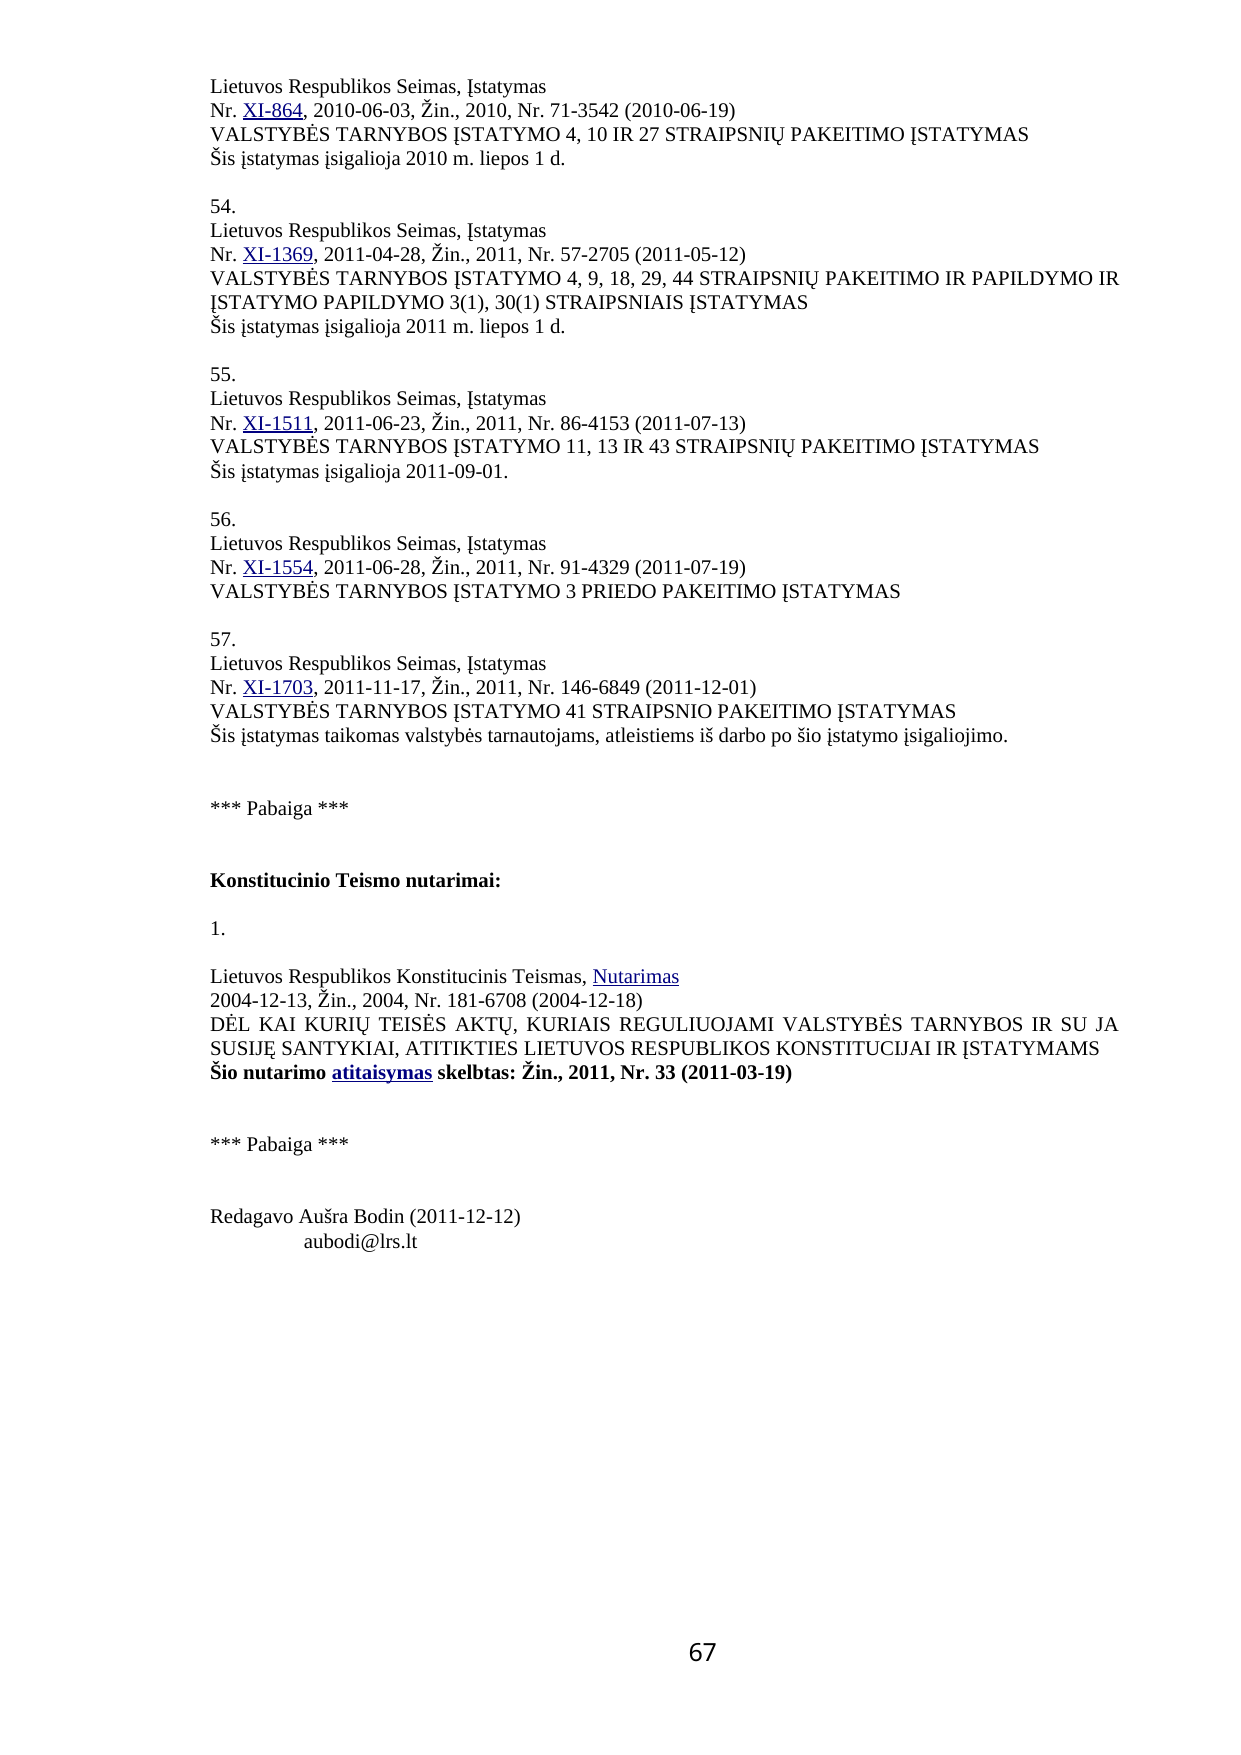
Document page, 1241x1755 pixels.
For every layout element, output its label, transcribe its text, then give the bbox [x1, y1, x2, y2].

text Konstitucinio Teismo nutarimai: [210, 868, 1120, 892]
text Nr. XI-1511, 2011-06-23, Žin., 2011, Nr. 86-4153 (2011-07-13) [210, 410, 1120, 434]
text DĖL KAI KURIŲ TEISĖS AKTŲ, KURIAIS REGULIUOJAMI VALSTYBĖS TARNYBOS IR SU JA SUSIJĘ SANTYKIAI, ATITIKTIES LIETUVOS RESPUBLIKOS KONSTITUCIJAI IR ĮSTATYMAMS [210, 1012, 1120, 1060]
text Redagavo Aušra Bodin (2011-12-12) [210, 1204, 1120, 1228]
text 55. [210, 362, 1120, 386]
text Nr. XI-1554, 2011-06-28, Žin., 2011, Nr. 91-4329 (2011-07-19) [210, 555, 1120, 579]
text Lietuvos Respublikos Seimas, Įstatymas [210, 531, 1120, 555]
text *** Pabaiga *** [210, 795, 1120, 819]
text Nr. XI-1369, 2011-04-28, Žin., 2011, Nr. 57-2705 (2011-05-12) [210, 242, 1120, 266]
text Nr. XI-864, 2010-06-03, Žin., 2010, Nr. 71-3542 (2010-06-19) [210, 98, 1120, 122]
text aubodi@lrs.lt [210, 1228, 1120, 1253]
text VALSTYBĖS TARNYBOS ĮSTATYMO 41 STRAIPSNIO PAKEITIMO ĮSTATYMAS [210, 699, 1120, 723]
text 56. [210, 507, 1120, 531]
text Šis įstatymas įsigalioja 2011-09-01. [210, 458, 1126, 483]
text Lietuvos Respublikos Seimas, Įstatymas [210, 651, 1120, 675]
text 2004-12-13, Žin., 2004, Nr. 181-6708 (2004-12-18) [210, 988, 1120, 1012]
text VALSTYBĖS TARNYBOS ĮSTATYMO 4, 10 IR 27 STRAIPSNIŲ PAKEITIMO ĮSTATYMAS [210, 122, 1120, 146]
text *** Pabaiga *** [210, 1132, 1120, 1156]
text Šio nutarimo atitaisymas skelbtas: Žin., 2011, Nr. 33 (2011-03-19) [210, 1060, 1120, 1084]
text VALSTYBĖS TARNYBOS ĮSTATYMO 11, 13 IR 43 STRAIPSNIŲ PAKEITIMO ĮSTATYMAS [210, 434, 1120, 458]
text Lietuvos Respublikos Seimas, Įstatymas [210, 218, 1120, 242]
text VALSTYBĖS TARNYBOS ĮSTATYMO 4, 9, 18, 29, 44 STRAIPSNIŲ PAKEITIMO IR PAPILDYMO IR ĮSTATYMO PAPILDYMO 3(1), 30(1) STRAIPSNIAIS ĮSTATYMAS [210, 266, 1120, 314]
text 57. [210, 627, 1120, 651]
text Lietuvos Respublikos Konstitucinis Teismas, Nutarimas [210, 964, 1120, 988]
text 54. [210, 194, 1120, 218]
text 1. [210, 916, 1120, 940]
text Nr. XI-1703, 2011-11-17, Žin., 2011, Nr. 146-6849 (2011-12-01) [210, 675, 1120, 699]
text VALSTYBĖS TARNYBOS ĮSTATYMO 3 PRIEDO PAKEITIMO ĮSTATYMAS [210, 579, 1120, 603]
text Šis įstatymas įsigalioja 2011 m. liepos 1 d. [210, 314, 1126, 338]
text Lietuvos Respublikos Seimas, Įstatymas [210, 386, 1120, 410]
text Lietuvos Respublikos Seimas, Įstatymas [210, 73, 1120, 98]
text Šis įstatymas įsigalioja 2010 m. liepos 1 d. [210, 146, 1126, 170]
text Šis įstatymas taikomas valstybės tarnautojams, atleistiems iš darbo po šio įstatymo įsigaliojimo. [210, 723, 1120, 747]
